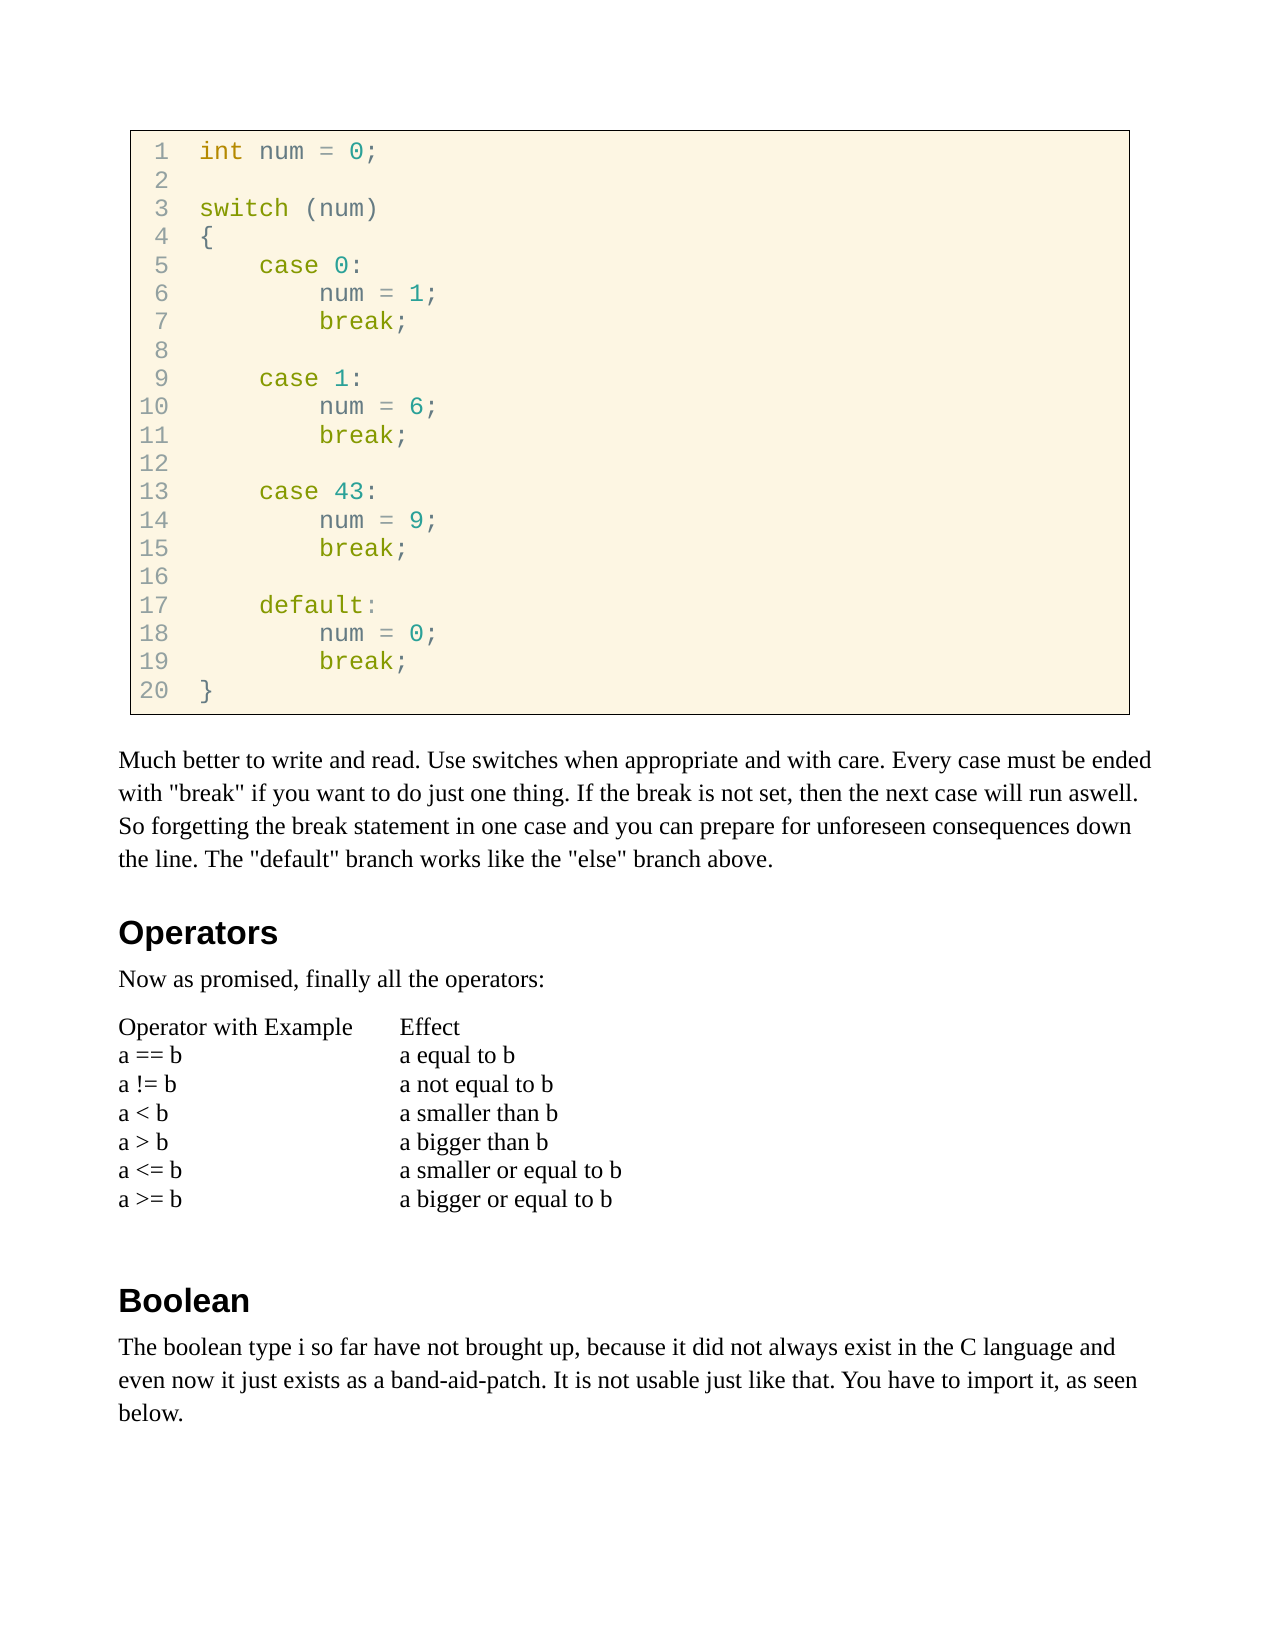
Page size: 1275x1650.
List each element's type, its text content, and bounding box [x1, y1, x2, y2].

table_cell a >= b [118, 1184, 399, 1213]
subtitle Operators [118, 913, 1157, 951]
text 20 } [139, 677, 1120, 706]
table_cell a == b [118, 1040, 399, 1069]
text 13 case 43: [139, 479, 1120, 507]
text 4 { [139, 224, 1120, 252]
text 5 case 0: [139, 252, 1120, 281]
text 14 num = 9; [139, 507, 1120, 536]
text 10 num = 6; [139, 394, 1120, 422]
text 17 default: [139, 592, 1120, 621]
text 15 break; [139, 536, 1120, 564]
text 7 break; [139, 309, 1120, 337]
table_cell a not equal to b [399, 1069, 1157, 1098]
table_cell a smaller or equal to b [399, 1155, 1157, 1184]
text 19 break; [139, 649, 1120, 677]
table_cell a > b [118, 1127, 399, 1155]
text 12 [139, 451, 1120, 479]
text Now as promised, finally all the operators: [118, 964, 1157, 993]
table_cell a bigger or equal to b [399, 1184, 1157, 1213]
text 6 num = 1; [139, 281, 1120, 309]
text The boolean type i so far have not brought up, because it did not always exist in the C language and even now it just exists as a band-aid-patch. It is not usable just like that. You have to import it, as seen below. [118, 1332, 1157, 1427]
table_cell a smaller than b [399, 1098, 1157, 1127]
table_cell a <= b [118, 1155, 399, 1184]
text 3 switch (num) [139, 196, 1120, 224]
text 18 num = 0; [139, 621, 1120, 649]
text 1 int num = 0; [139, 139, 1120, 167]
table_header Operator with Example [118, 1012, 399, 1040]
text 11 break; [139, 422, 1120, 451]
text 9 case 1: [139, 366, 1120, 394]
text 2 [139, 167, 1120, 196]
subtitle Boolean [118, 1281, 1157, 1320]
table_cell a bigger than b [399, 1127, 1157, 1155]
text 16 [139, 564, 1120, 592]
text 8 [139, 337, 1120, 366]
table_cell a equal to b [399, 1040, 1157, 1069]
text Much better to write and read. Use switches when appropriate and with care. Every case must be ended with "break" if you want to do just one thing. If the break is not set, then the next case will run aswell. So forgetting the break statement in one case and you can prepare for unforeseen consequences down the line. The "default" branch works like the "else" branch above. [118, 745, 1157, 873]
table_cell a < b [118, 1098, 399, 1127]
table_header Effect [399, 1012, 1157, 1040]
table_cell a != b [118, 1069, 399, 1098]
